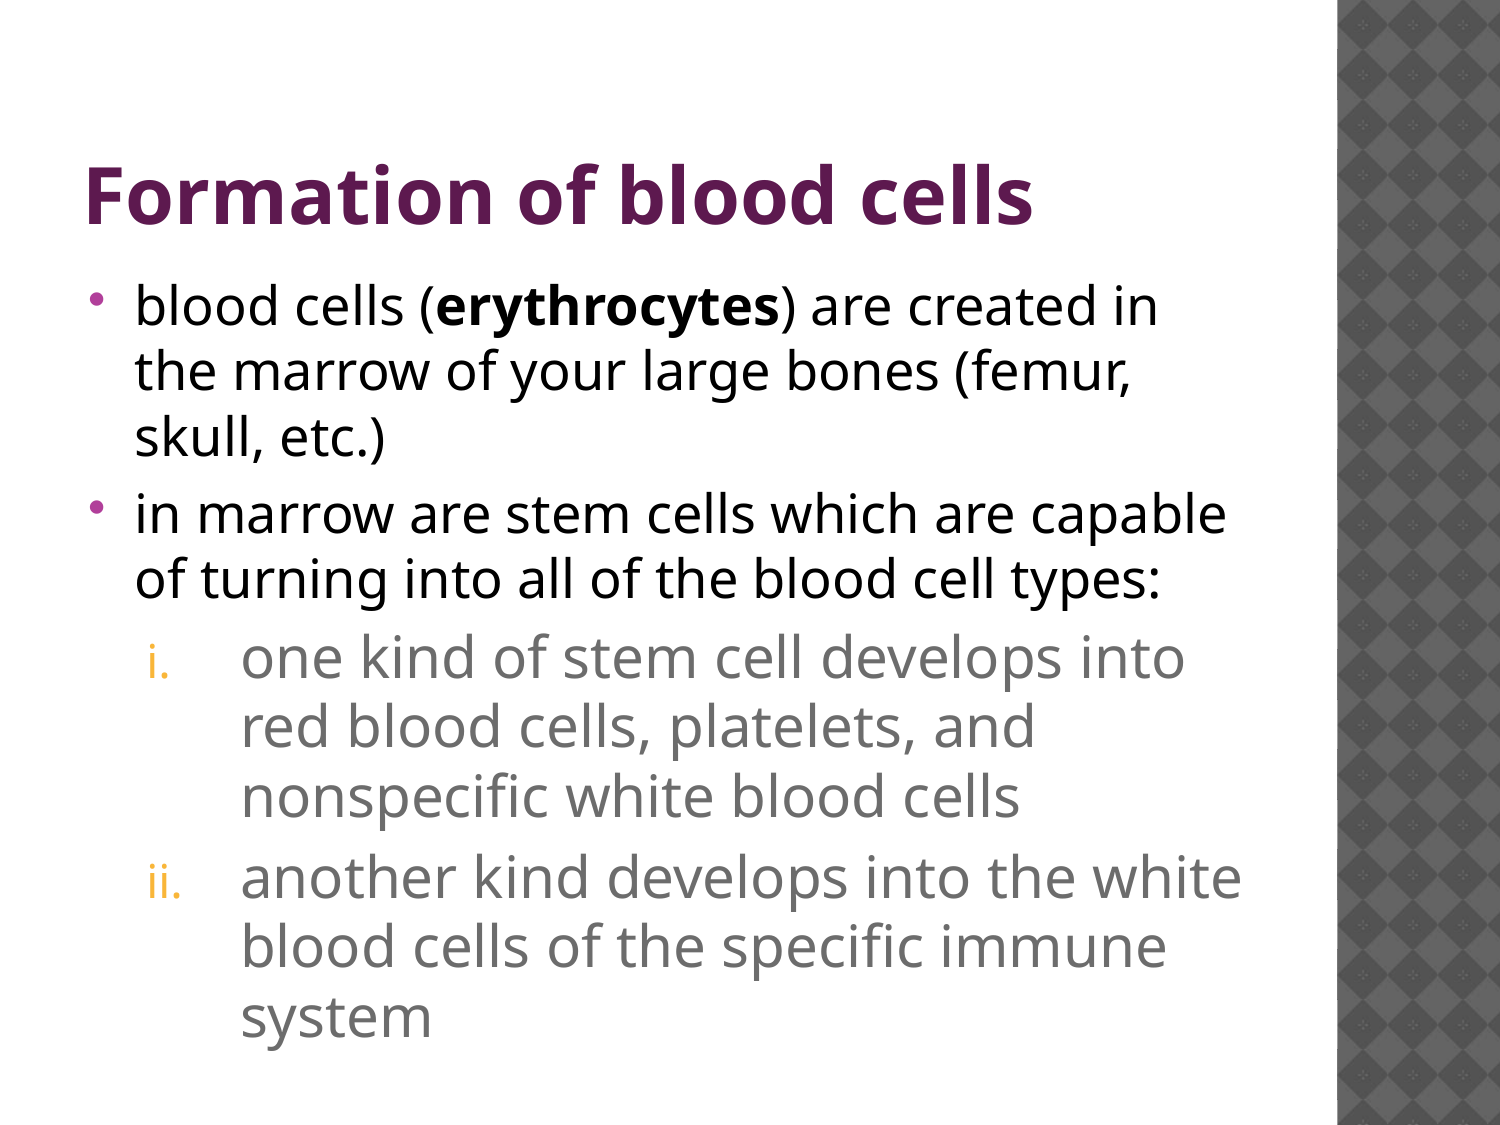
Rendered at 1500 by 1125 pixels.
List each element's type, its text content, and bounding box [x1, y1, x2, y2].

list blood cells (erythrocytes) are created in the marrow of your large bones (femur, skull, etc.) in marrow are stem cells which are capable of turning into all of the blood cell types: one kind of stem cell develops into red blood cells, platelets, and nonspecific white blood cells another kind develops into the white blood cells of the specific immune system [75, 264, 1263, 1060]
picture [1337, 0, 1500, 1125]
title Formation of blood cells [75, 52, 1263, 240]
